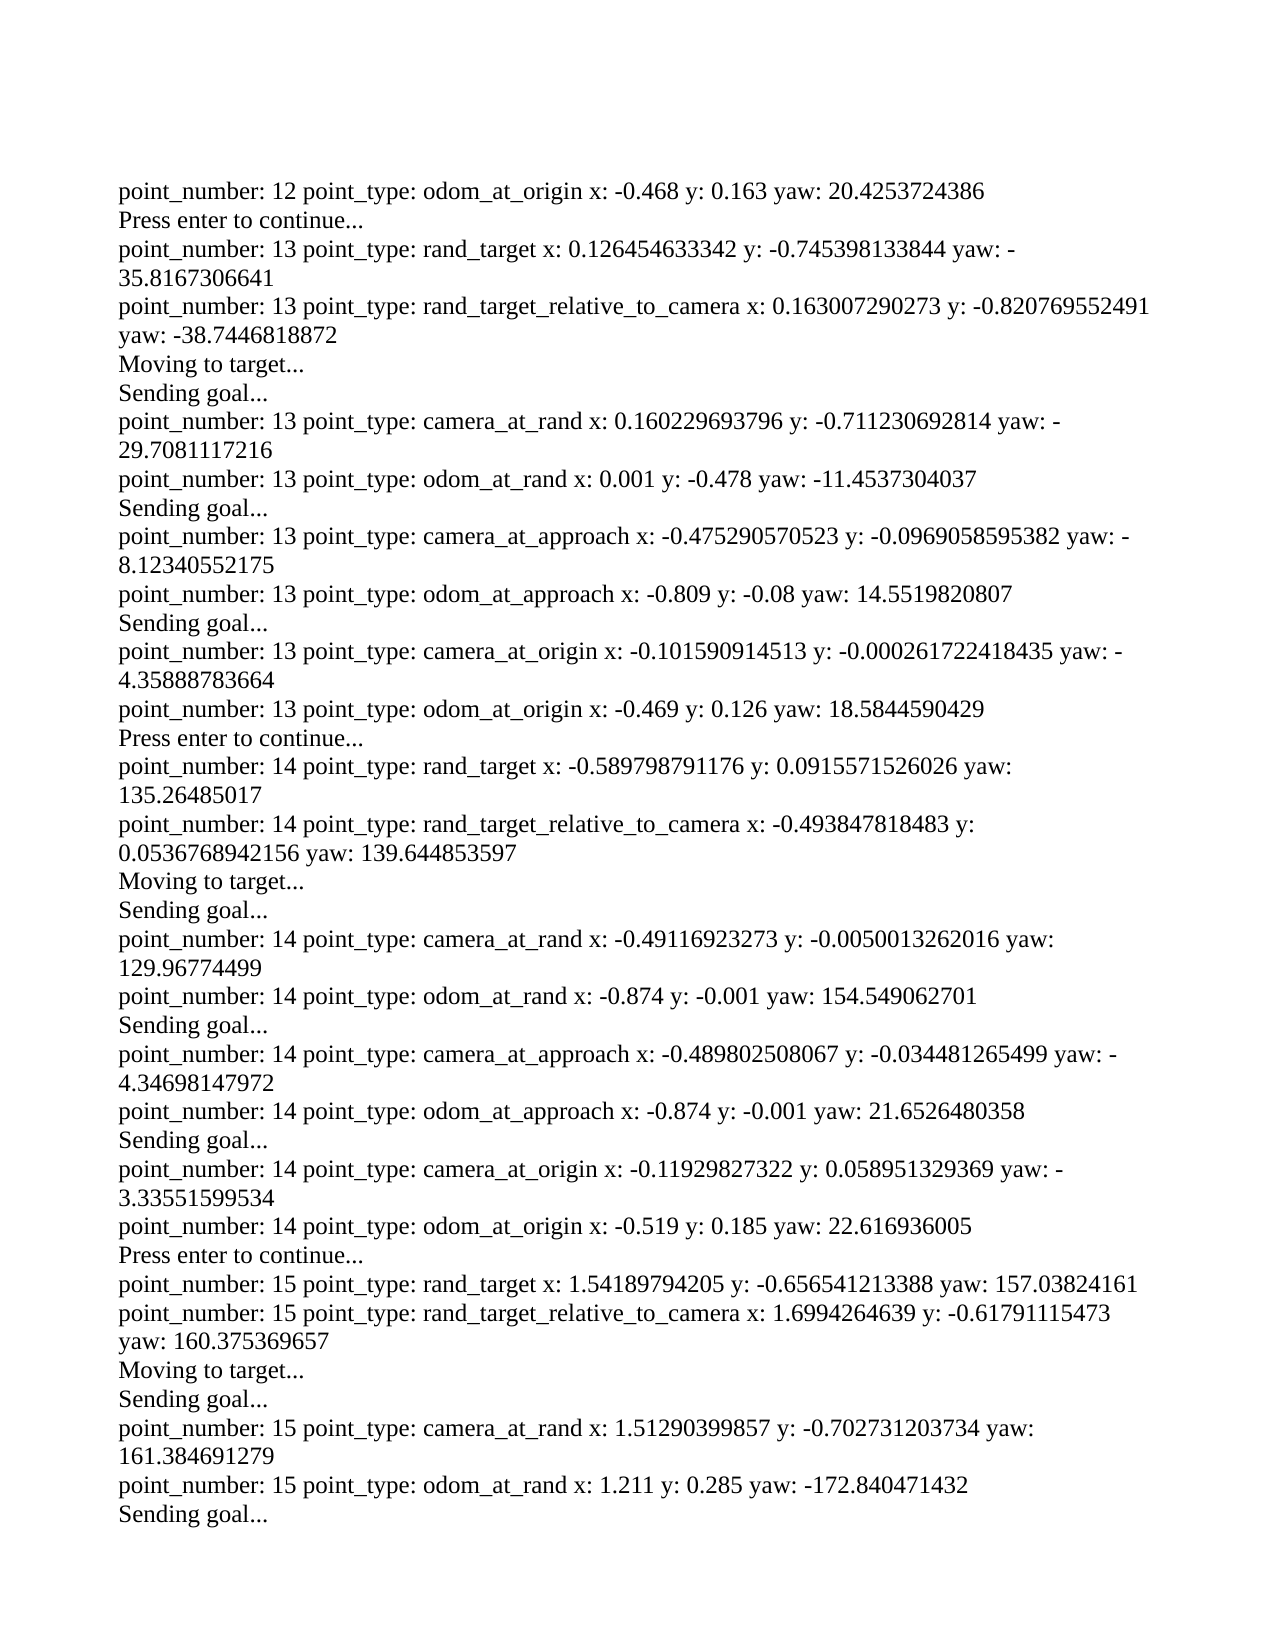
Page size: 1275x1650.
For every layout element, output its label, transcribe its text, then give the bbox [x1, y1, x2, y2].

text Sending goal... [118, 608, 1157, 636]
text point_number: 14 point_type: camera_at_rand x: -0.49116923273 y: -0.0050013262016 yaw: 129.96774499 [118, 924, 1157, 981]
text point_number: 13 point_type: odom_at_origin x: -0.469 y: 0.126 yaw: 18.5844590429 [118, 694, 1157, 723]
text point_number: 13 point_type: camera_at_approach x: -0.475290570523 y: -0.0969058595382 yaw: -8.12340552175 [118, 521, 1157, 579]
text point_number: 14 point_type: camera_at_approach x: -0.489802508067 y: -0.034481265499 yaw: -4.34698147972 [118, 1039, 1157, 1096]
text point_number: 13 point_type: camera_at_rand x: 0.160229693796 y: -0.711230692814 yaw: -29.7081117216 [118, 406, 1157, 464]
text point_number: 15 point_type: camera_at_rand x: 1.51290399857 y: -0.702731203734 yaw: 161.384691279 [118, 1413, 1157, 1470]
text point_number: 12 point_type: odom_at_origin x: -0.468 y: 0.163 yaw: 20.4253724386 [118, 176, 1157, 205]
text Press enter to continue... [118, 1240, 1157, 1269]
text Moving to target... [118, 866, 1157, 895]
text point_number: 15 point_type: odom_at_rand x: 1.211 y: 0.285 yaw: -172.840471432 [118, 1470, 1157, 1499]
text point_number: 14 point_type: rand_target x: -0.589798791176 y: 0.0915571526026 yaw: 135.26485017 [118, 751, 1157, 809]
text Sending goal... [118, 378, 1157, 406]
text Moving to target... [118, 1355, 1157, 1384]
text point_number: 14 point_type: odom_at_approach x: -0.874 y: -0.001 yaw: 21.6526480358 [118, 1096, 1157, 1125]
text Press enter to continue... [118, 205, 1157, 234]
text Moving to target... [118, 349, 1157, 378]
text Sending goal... [118, 1010, 1157, 1039]
text point_number: 13 point_type: odom_at_rand x: 0.001 y: -0.478 yaw: -11.4537304037 [118, 464, 1157, 493]
text point_number: 15 point_type: rand_target x: 1.54189794205 y: -0.656541213388 yaw: 157.03824161 [118, 1269, 1157, 1298]
text point_number: 13 point_type: camera_at_origin x: -0.101590914513 y: -0.000261722418435 yaw: -4.35888783664 [118, 636, 1157, 694]
text Sending goal... [118, 1125, 1157, 1154]
text point_number: 15 point_type: rand_target_relative_to_camera x: 1.6994264639 y: -0.61791115473 yaw: 160.375369657 [118, 1298, 1157, 1355]
text point_number: 13 point_type: rand_target x: 0.126454633342 y: -0.745398133844 yaw: -35.8167306641 [118, 234, 1157, 291]
text point_number: 14 point_type: rand_target_relative_to_camera x: -0.493847818483 y: 0.0536768942156 yaw: 139.644853597 [118, 809, 1157, 866]
text Sending goal... [118, 1384, 1157, 1413]
text Sending goal... [118, 895, 1157, 924]
text point_number: 14 point_type: odom_at_origin x: -0.519 y: 0.185 yaw: 22.616936005 [118, 1211, 1157, 1240]
text point_number: 13 point_type: odom_at_approach x: -0.809 y: -0.08 yaw: 14.5519820807 [118, 579, 1157, 608]
text Press enter to continue... [118, 723, 1157, 751]
text Sending goal... [118, 493, 1157, 521]
text Sending goal... [118, 1499, 1157, 1528]
text point_number: 14 point_type: camera_at_origin x: -0.11929827322 y: 0.058951329369 yaw: -3.33551599534 [118, 1154, 1157, 1211]
text point_number: 14 point_type: odom_at_rand x: -0.874 y: -0.001 yaw: 154.549062701 [118, 981, 1157, 1010]
text point_number: 13 point_type: rand_target_relative_to_camera x: 0.163007290273 y: -0.820769552491 yaw: -38.7446818872 [118, 291, 1157, 349]
